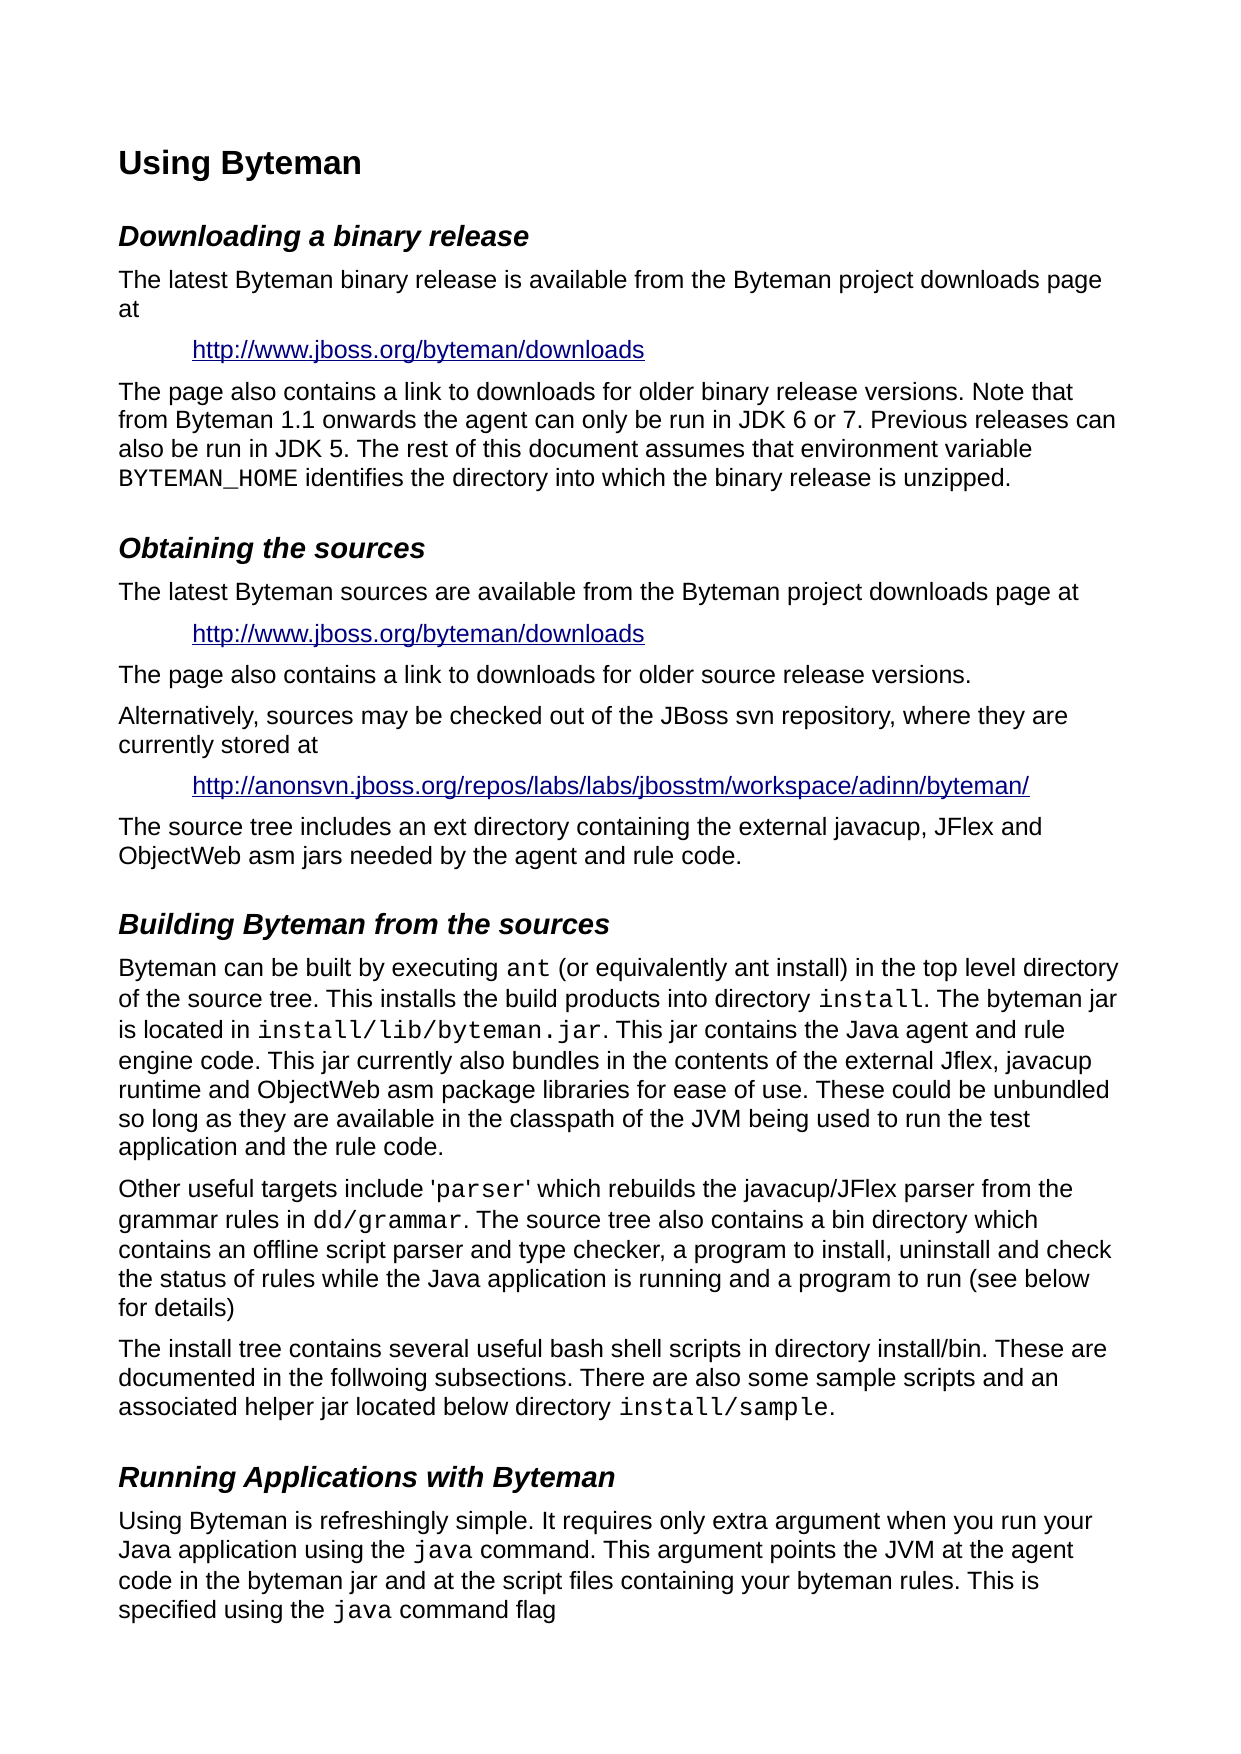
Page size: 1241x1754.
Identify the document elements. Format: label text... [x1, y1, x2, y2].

subtitle Obtaining the sources [118, 531, 1122, 565]
subtitle Building Byteman from the sources [118, 907, 1122, 941]
text http://www.jboss.org/byteman/downloads [118, 335, 1122, 364]
text Using Byteman is refreshingly simple. It requires only extra argument when you run your Java application using the java command. This argument points the JVM at the agent code in the byteman jar and at the script files containing your byteman rules. This is specified using the java command flag [118, 1506, 1122, 1626]
subtitle Using Byteman [118, 143, 1122, 182]
text The source tree includes an ext directory containing the external javacup, JFlex and ObjectWeb asm jars needed by the agent and rule code. [118, 812, 1122, 870]
text Other useful targets include 'parser' which rebuilds the javacup/JFlex parser from the grammar rules in dd/grammar. The source tree also contains a bin directory which contains an offline script parser and type checker, a program to install, uninstall and check the status of rules while the Java application is running and a program to run (see below for details) [118, 1174, 1122, 1322]
subtitle Running Applications with Byteman [118, 1460, 1122, 1494]
text http://anonsvn.jboss.org/repos/labs/labs/jbosstm/workspace/adinn/byteman/ [118, 771, 1122, 800]
text The latest Byteman binary release is available from the Byteman project downloads page at [118, 265, 1122, 323]
subtitle Downloading a binary release [118, 219, 1122, 253]
text http://www.jboss.org/byteman/downloads [118, 618, 1122, 647]
text Alternatively, sources may be checked out of the JBoss svn repository, where they are currently stored at [118, 701, 1122, 758]
text The latest Byteman sources are available from the Byteman project downloads page at [118, 577, 1122, 606]
text The page also contains a link to downloads for older binary release versions. Note that from Byteman 1.1 onwards the agent can only be run in JDK 6 or 7. Previous releases can also be run in JDK 5. The rest of this document assumes that environment variable BYTEMAN_HOME identifies the directory into which the binary release is unzipped. [118, 377, 1122, 494]
text Byteman can be built by executing ant (or equivalently ant install) in the top level directory of the source tree. This installs the build products into directory install. The byteman jar is located in install/lib/byteman.jar. This jar contains the Java agent and rule engine code. This jar currently also bundles in the contents of the external Jflex, javacup runtime and ObjectWeb asm package libraries for ease of use. These could be unbundled so long as they are available in the classpath of the JVM being used to run the test application and the rule code. [118, 953, 1122, 1161]
text The page also contains a link to downloads for older source release versions. [118, 660, 1122, 688]
text The install tree contains several useful bash shell scripts in directory install/bin. These are documented in the follwoing subsections. There are also some sample scripts and an associated helper jar located below directory install/sample. [118, 1334, 1122, 1423]
